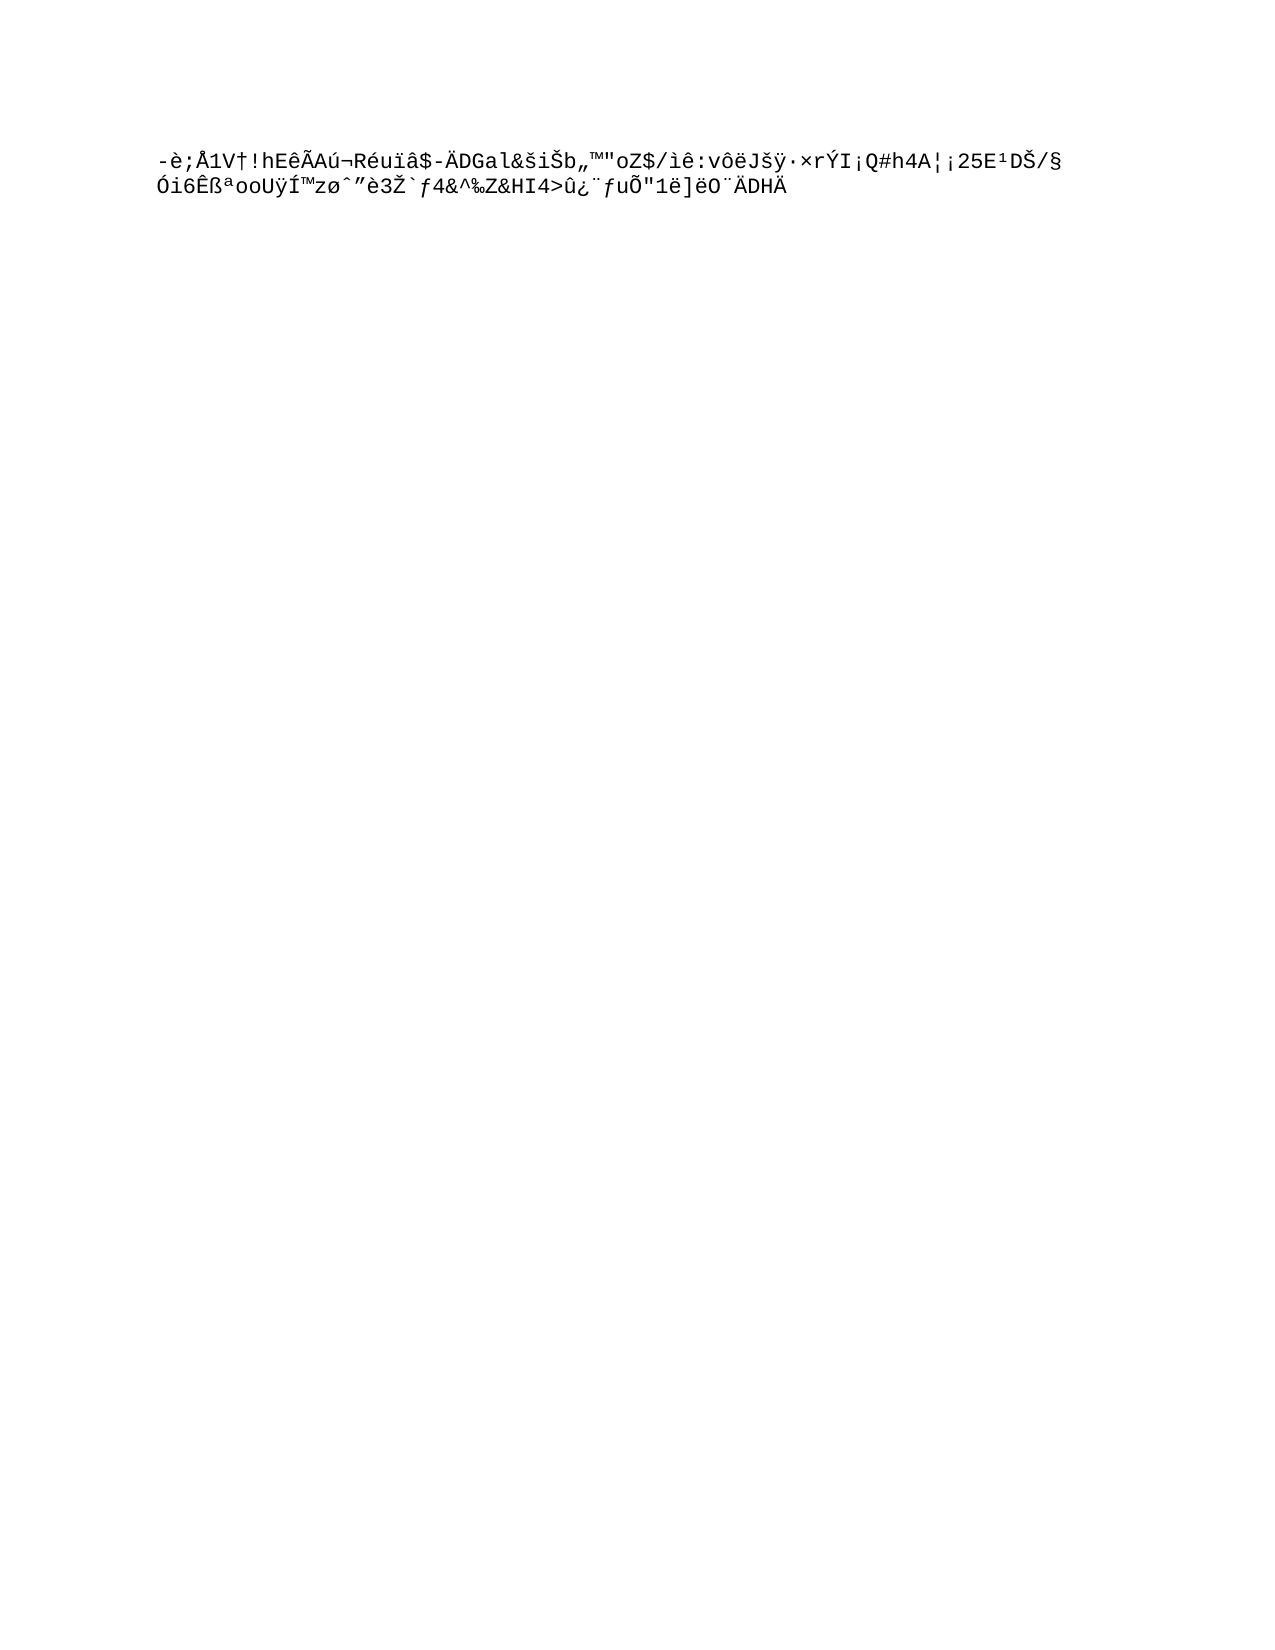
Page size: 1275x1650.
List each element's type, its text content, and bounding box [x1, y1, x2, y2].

text -è;Å1V†!hEêÃAú¬Réuïâ$-ÄDGal&šiŠb„™"oZ$/ìê:vôëJšÿ·×rÝI¡Q#h4A¦¡25E¹DŠ/§ Ói6ÊßªooUÿÍ™zøˆ”è3Ž`ƒ4&^‰Z&HI4>û¿¨ƒuÕ"1ë]ëO¨ÄDHÄ [156, 150, 1118, 199]
